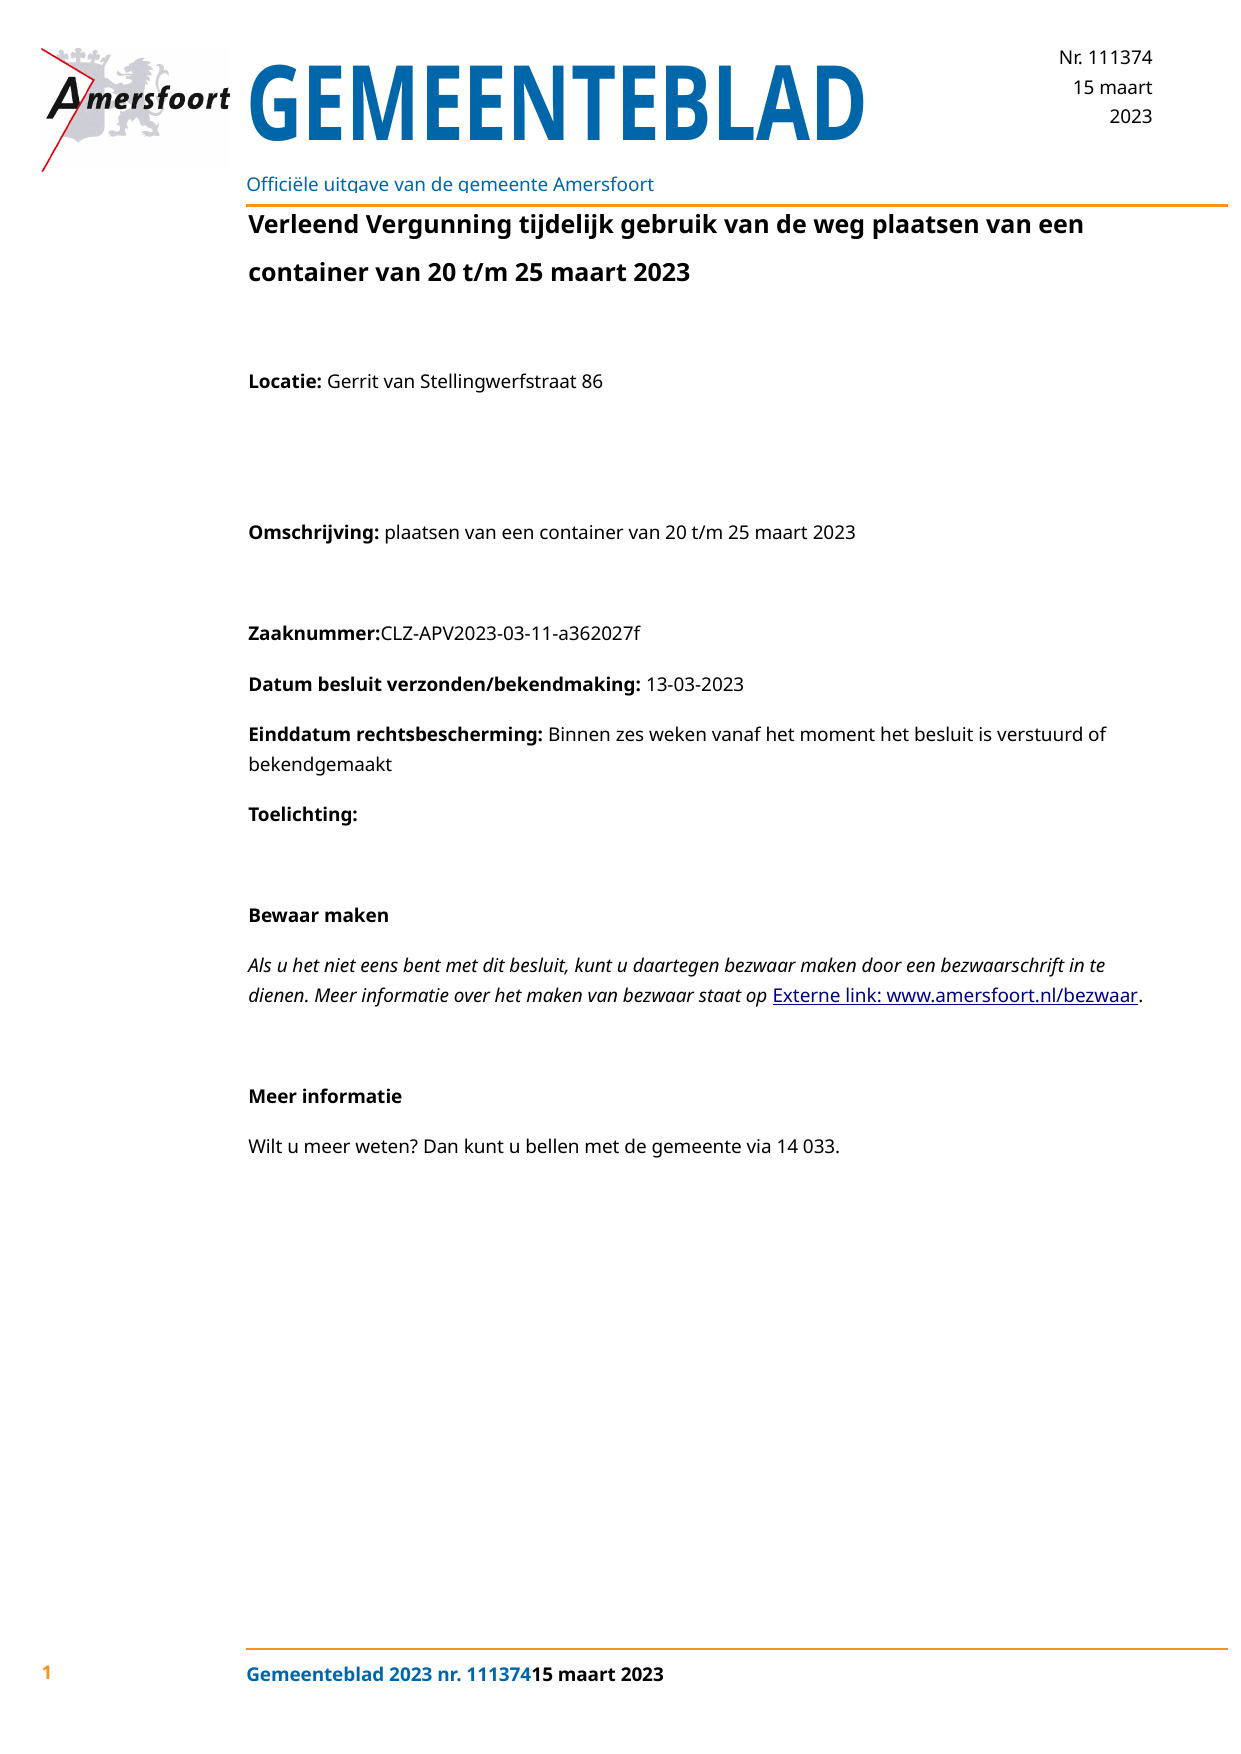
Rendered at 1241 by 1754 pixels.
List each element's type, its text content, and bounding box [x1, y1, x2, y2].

text Meer informatie [248, 1083, 1152, 1109]
text Omschrijving: plaatsen van een container van 20 t/m 25 maart 2023 [248, 519, 1152, 545]
text Wilt u meer weten? Dan kunt u bellen met de gemeente via 14 033. [248, 1133, 1152, 1159]
text Einddatum rechtsbescherming: Binnen zes weken vanaf het moment het besluit is verstuurd of bekendgemaakt [248, 721, 1152, 777]
picture [41, 47, 231, 172]
text Toelichting: [248, 801, 1152, 827]
text Bewaar maken [248, 902, 1152, 928]
text Datum besluit verzonden/bekendmaking: 13-03-2023 [248, 671, 1152, 697]
text Als u het niet eens bent met dit besluit, kunt u daartegen bezwaar maken door een bezwaarschrift in te dienen. Meer informatie over het maken van bezwaar staat op Externe link: www.amersfoort.nl/bezwaar. [248, 952, 1152, 1008]
text Verleend Vergunning tijdelijk gebruik van de weg plaatsen van een container van 20 t/m 25 maart 2023 [248, 207, 1152, 288]
text Locatie: Gerrit van Stellingwerfstraat 86 [248, 368, 1152, 394]
text Zaaknummer:CLZ-APV2023-03-11-a362027f [248, 620, 1152, 646]
